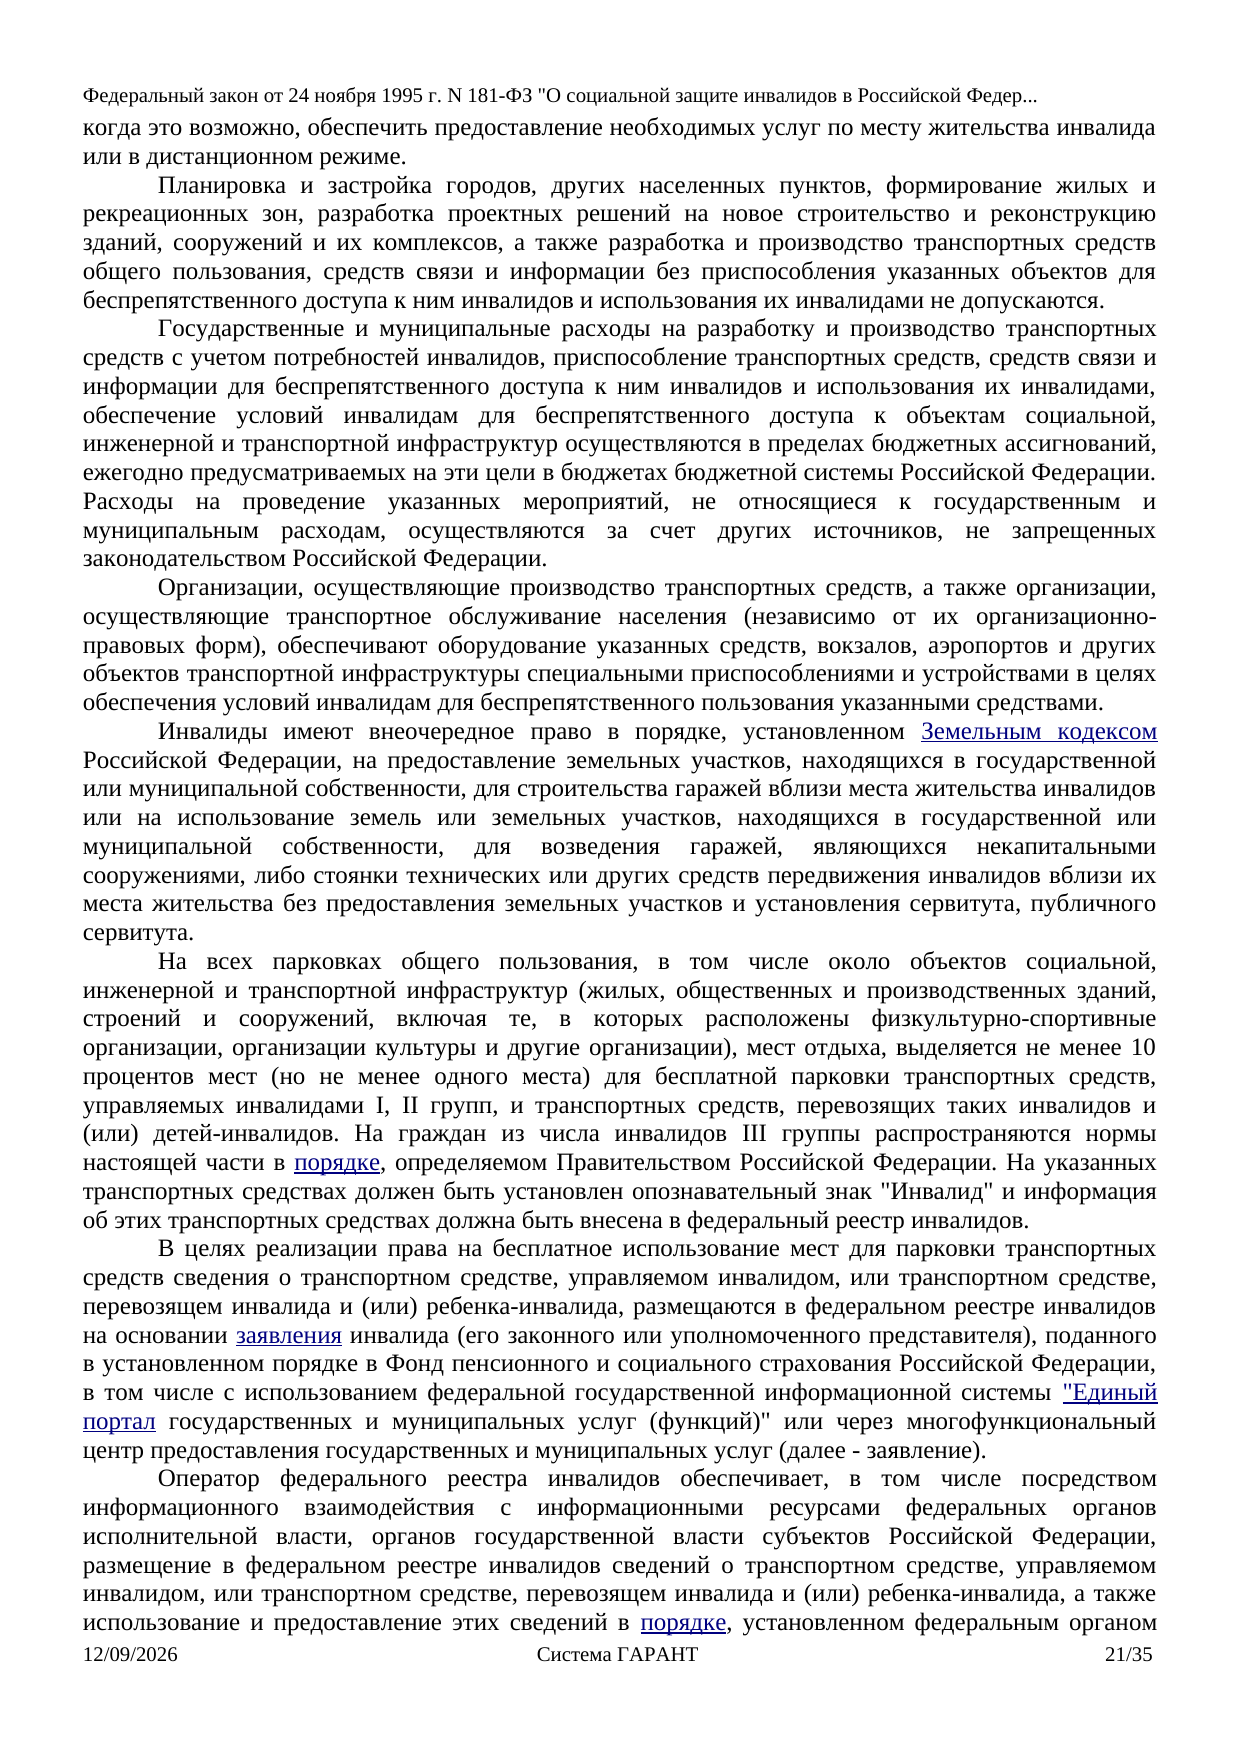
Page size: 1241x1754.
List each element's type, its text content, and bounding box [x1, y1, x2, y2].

text В целях реализации права на бесплатное использование мест для парковки транспортных средств сведения о транспортном средстве, управляемом инвалидом, или транспортном средстве, перевозящем инвалида и (или) ребенка-инвалида, размещаются в федеральном реестре инвалидов на основании заявления инвалида (его законного или уполномоченного представителя), поданного в установленном порядке в Фонд пенсионного и социального страхования Российской Федерации, в том числе с использованием федеральной государственной информационной системы "Единый портал государственных и муниципальных услуг (функций)" или через многофункциональный центр предоставления государственных и муниципальных услуг (далее - заявление). [83, 1233, 1157, 1463]
text когда это возможно, обеспечить предоставление необходимых услуг по месту жительства инвалида или в дистанционном режиме. [83, 112, 1157, 170]
text Инвалиды имеют внеочередное право в порядке, установленном Земельным кодексом Российской Федерации, на предоставление земельных участков, находящихся в государственной или муниципальной собственности, для строительства гаражей вблизи места жительства инвалидов или на использование земель или земельных участков, находящихся в государственной или муниципальной собственности, для возведения гаражей, являющихся некапитальными сооружениями, либо стоянки технических или других средств передвижения инвалидов вблизи их места жительства без предоставления земельных участков и установления сервитута, публичного сервитута. [83, 716, 1157, 946]
text Планировка и застройка городов, других населенных пунктов, формирование жилых и рекреационных зон, разработка проектных решений на новое строительство и реконструкцию зданий, сооружений и их комплексов, а также разработка и производство транспортных средств общего пользования, средств связи и информации без приспособления указанных объектов для беспрепятственного доступа к ним инвалидов и использования их инвалидами не допускаются. [83, 170, 1157, 313]
text Организации, осуществляющие производство транспортных средств, а также организации, осуществляющие транспортное обслуживание населения (независимо от их организационно-правовых форм), обеспечивают оборудование указанных средств, вокзалов, аэропортов и других объектов транспортной инфраструктуры специальными приспособлениями и устройствами в целях обеспечения условий инвалидам для беспрепятственного пользования указанными средствами. [83, 572, 1157, 716]
text Государственные и муниципальные расходы на разработку и производство транспортных средств с учетом потребностей инвалидов, приспособление транспортных средств, средств связи и информации для беспрепятственного доступа к ним инвалидов и использования их инвалидами, обеспечение условий инвалидам для беспрепятственного доступа к объектам социальной, инженерной и транспортной инфраструктур осуществляются в пределах бюджетных ассигнований, ежегодно предусматриваемых на эти цели в бюджетах бюджетной системы Российской Федерации. Расходы на проведение указанных мероприятий, не относящиеся к государственным и муниципальным расходам, осуществляются за счет других источников, не запрещенных законодательством Российской Федерации. [83, 313, 1157, 572]
text На всех парковках общего пользования, в том числе около объектов социальной, инженерной и транспортной инфраструктур (жилых, общественных и производственных зданий, строений и сооружений, включая те, в которых расположены физкультурно-спортивные организации, организации культуры и другие организации), мест отдыха, выделяется не менее 10 процентов мест (но не менее одного места) для бесплатной парковки транспортных средств, управляемых инвалидами I, II групп, и транспортных средств, перевозящих таких инвалидов и (или) детей-инвалидов. На граждан из числа инвалидов III группы распространяются нормы настоящей части в порядке, определяемом Правительством Российской Федерации. На указанных транспортных средствах должен быть установлен опознавательный знак "Инвалид" и информация об этих транспортных средствах должна быть внесена в федеральный реестр инвалидов. [83, 946, 1157, 1233]
text Оператор федерального реестра инвалидов обеспечивает, в том числе посредством информационного взаимодействия с информационными ресурсами федеральных органов исполнительной власти, органов государственной власти субъектов Российской Федерации, размещение в федеральном реестре инвалидов сведений о транспортном средстве, управляемом инвалидом, или транспортном средстве, перевозящем инвалида и (или) ребенка-инвалида, а также использование и предоставление этих сведений в порядке, установленном федеральным органом [83, 1463, 1157, 1636]
